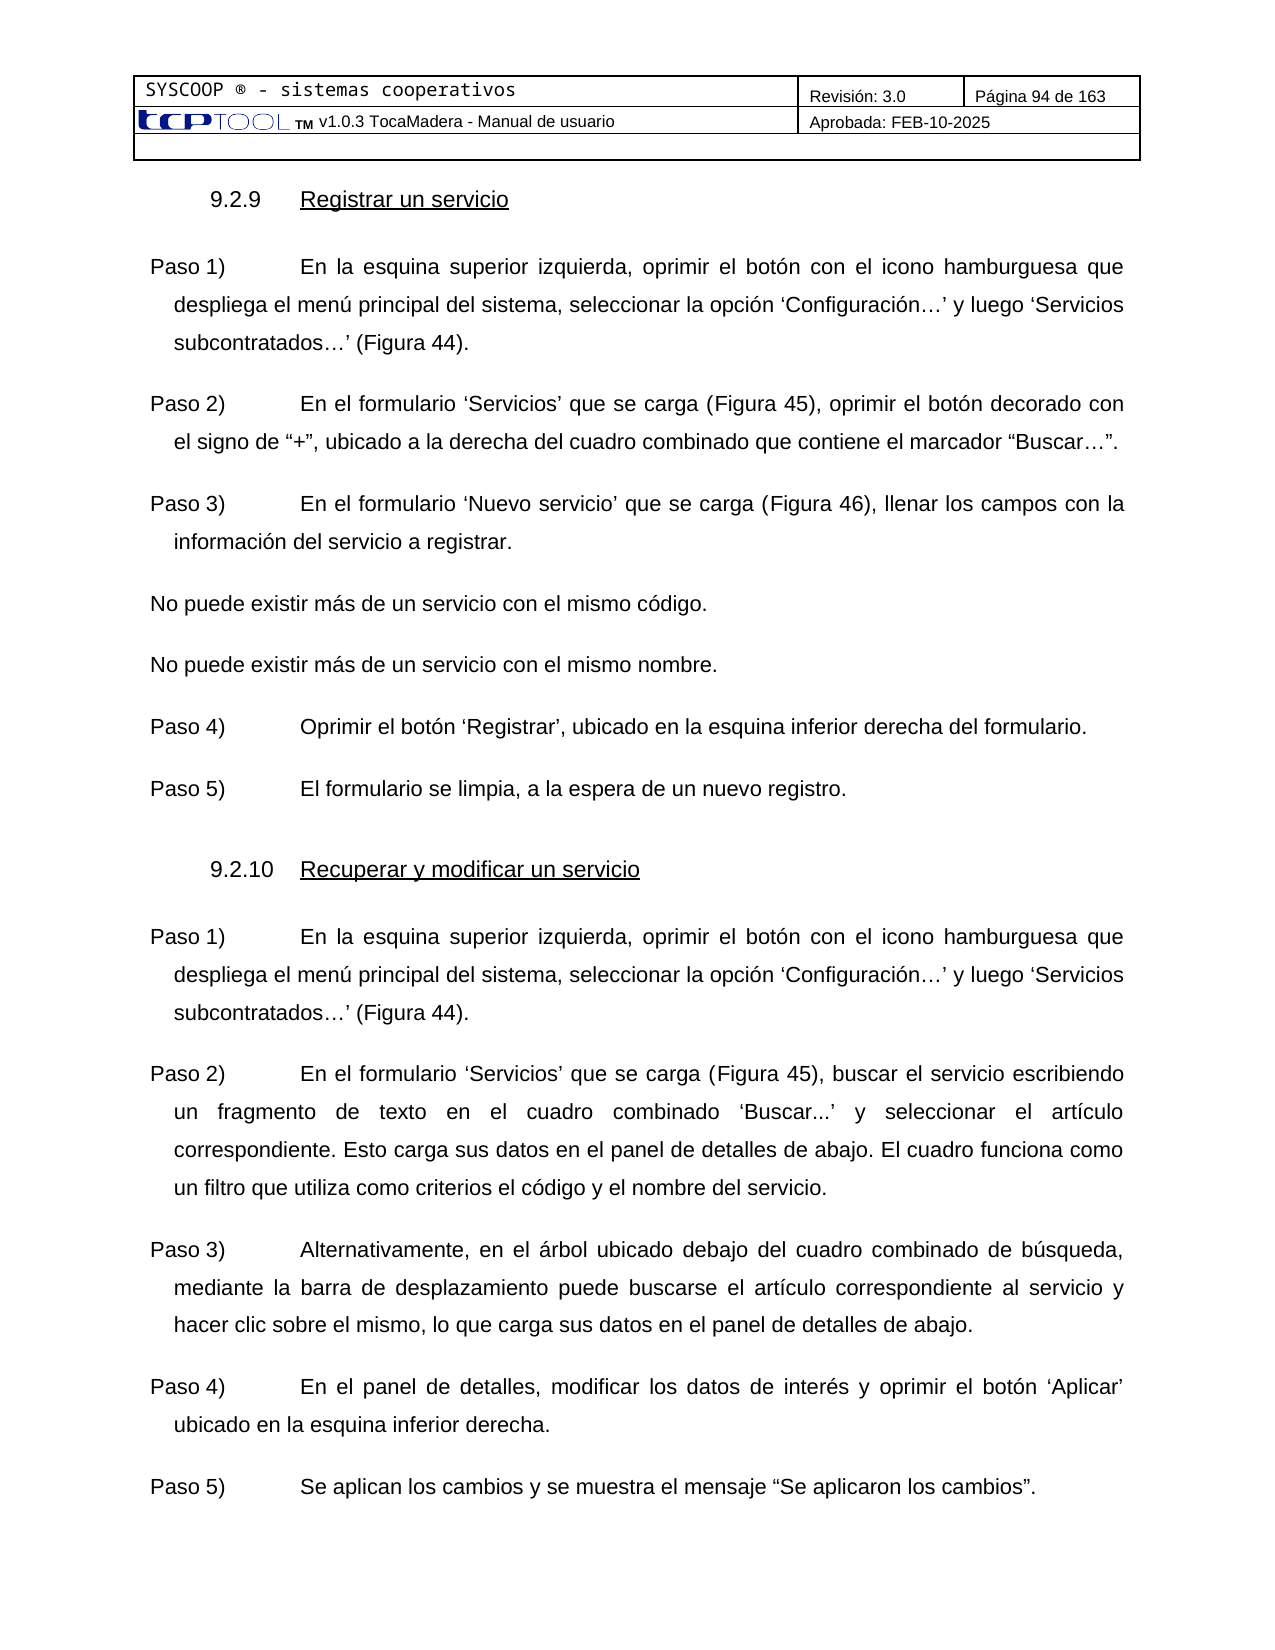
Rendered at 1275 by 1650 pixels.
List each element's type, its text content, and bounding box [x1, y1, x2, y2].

text No puede existir más de un servicio con el mismo nombre. [150, 652, 1125, 677]
list El formulario se limpia, a la espera de un nuevo registro. [150, 776, 1125, 801]
list En la esquina superior izquierda, oprimir el botón con el icono hamburguesa que despliega el menú principal del sistema, seleccionar la opción ‘Configuración…’ y luego ‘Servicios subcontratados…’ (Figura 44). [150, 924, 1125, 1025]
list Alternativamente, en el árbol ubicado debajo del cuadro combinado de búsqueda, mediante la barra de desplazamiento puede buscarse el artículo correspondiente al servicio y hacer clic sobre el mismo, lo que carga sus datos en el panel de detalles de abajo. [150, 1237, 1125, 1337]
list En la esquina superior izquierda, oprimir el botón con el icono hamburguesa que despliega el menú principal del sistema, seleccionar la opción ‘Configuración…’ y luego ‘Servicios subcontratados…’ (Figura 44). [150, 254, 1125, 355]
list En el panel de detalles, modificar los datos de interés y oprimir el botón ‘Aplicar’ ubicado en la esquina inferior derecha. [150, 1374, 1125, 1437]
list En el formulario ‘Nuevo servicio’ que se carga (Figura 46), llenar los campos con la información del servicio a registrar. [150, 491, 1125, 554]
list En el formulario ‘Servicios’ que se carga (Figura 45), oprimir el botón decorado con el signo de “+”, ubicado a la derecha del cuadro combinado que contiene el marcador “Buscar…”. [150, 391, 1125, 454]
list En el formulario ‘Servicios’ que se carga (Figura 45), buscar el servicio escribiendo un fragmento de texto en el cuadro combinado ‘Buscar...’ y seleccionar el artículo correspondiente. Esto carga sus datos en el panel de detalles de abajo. El cuadro funciona como un filtro que utiliza como criterios el código y el nombre del servicio. [150, 1061, 1125, 1200]
list Se aplican los cambios y se muestra el mensaje “Se aplicaron los cambios”. [150, 1473, 1125, 1499]
subtitle Registrar un servicio [210, 186, 1125, 212]
text No puede existir más de un servicio con el mismo código. [150, 591, 1125, 616]
subtitle Recuperar y modificar un servicio [210, 856, 1125, 882]
list Oprimir el botón ‘Registrar’, ubicado en la esquina inferior derecha del formulario. [150, 714, 1125, 739]
picture [138, 110, 290, 130]
